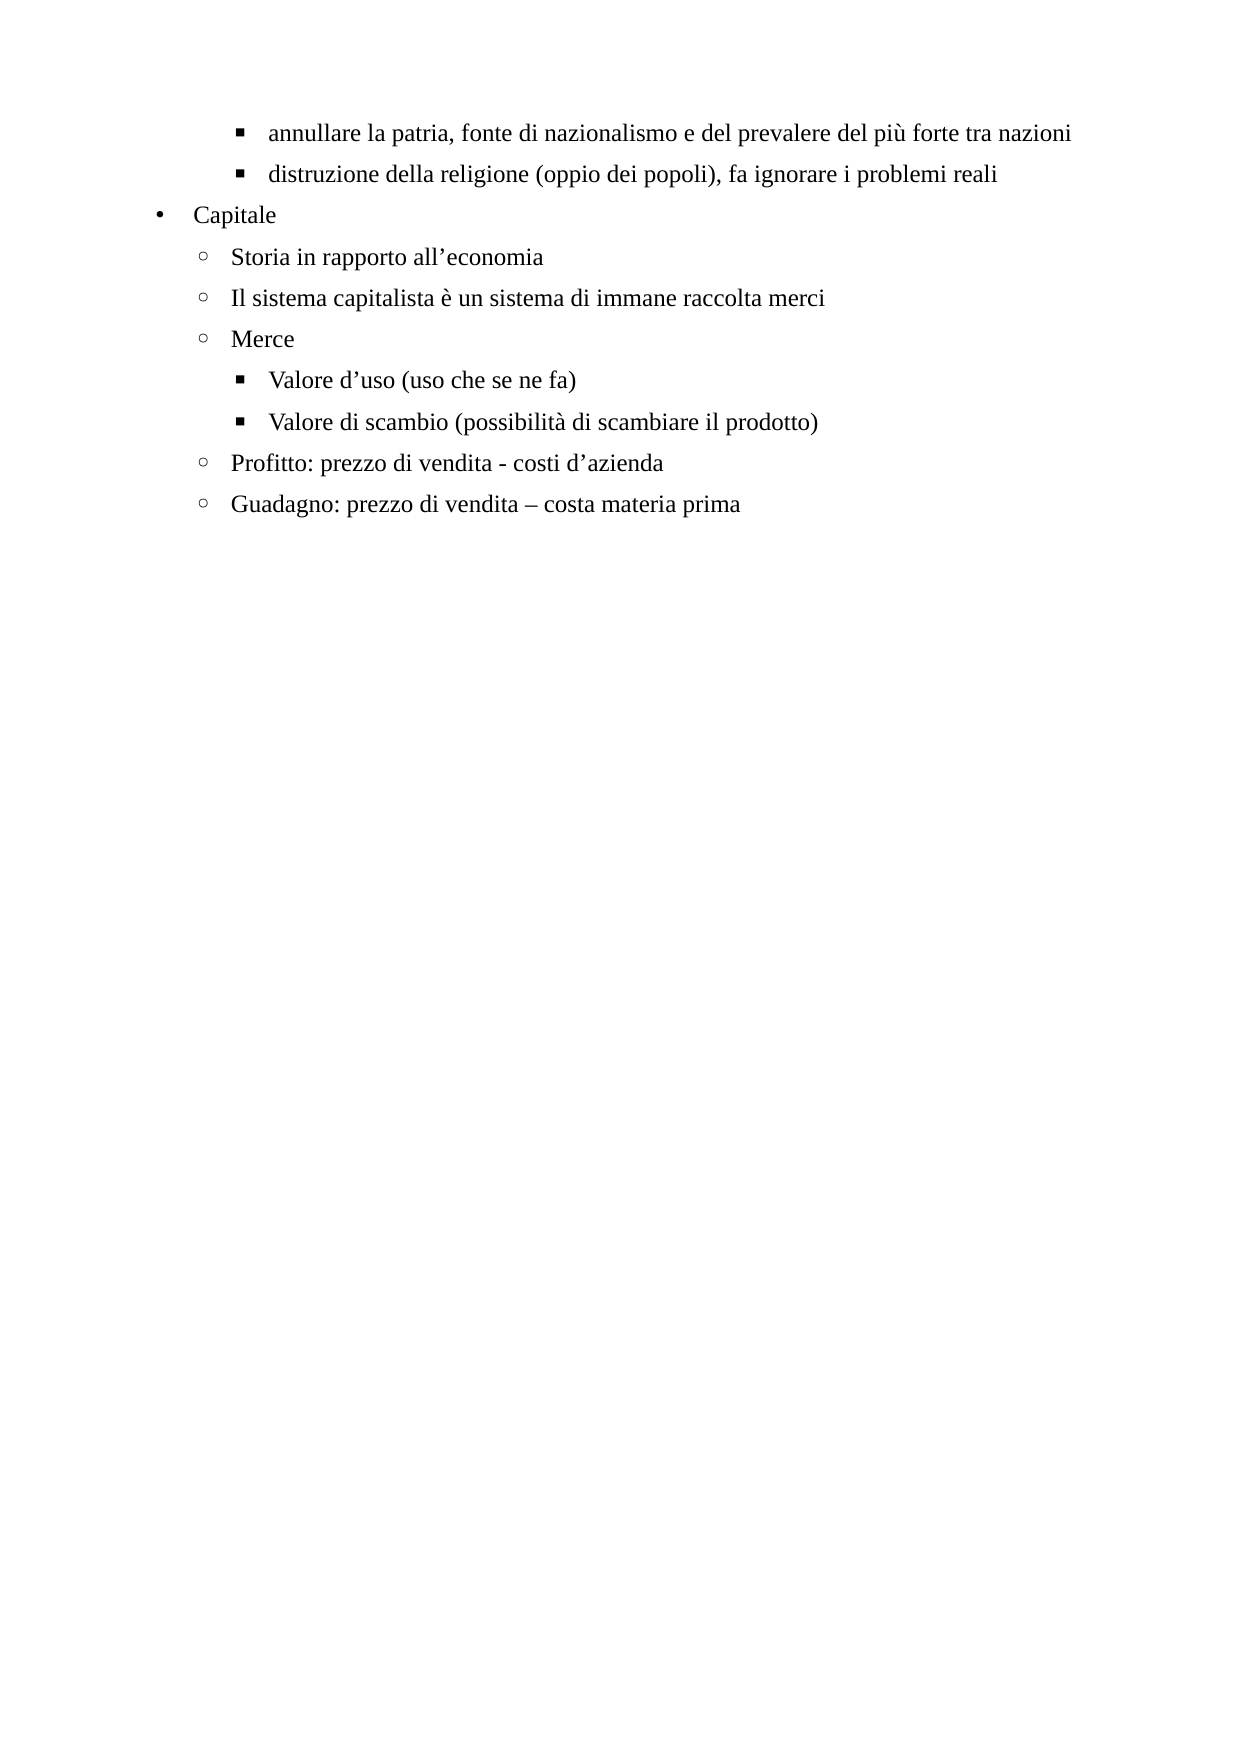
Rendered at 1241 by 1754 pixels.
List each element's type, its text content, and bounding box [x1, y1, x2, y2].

list Merce [193, 324, 1122, 353]
list annullare la patria, fonte di nazionalismo e del prevalere del più forte tra nazioni [231, 118, 1122, 147]
list Valore d’uso (uso che se ne fa) [231, 366, 1122, 394]
list Il sistema capitalista è un sistema di immane raccolta merci [193, 283, 1122, 312]
list Valore di scambio (possibilità di scambiare il prodotto) [231, 407, 1122, 436]
list Guadagno: prezzo di vendita – costa materia prima [193, 489, 1122, 518]
list Profitto: prezzo di vendita - costi d’azienda [193, 448, 1122, 477]
list Capitale [156, 201, 1122, 229]
list Storia in rapporto all’economia [193, 242, 1122, 271]
list distruzione della religione (oppio dei popoli), fa ignorare i problemi reali [231, 159, 1122, 188]
